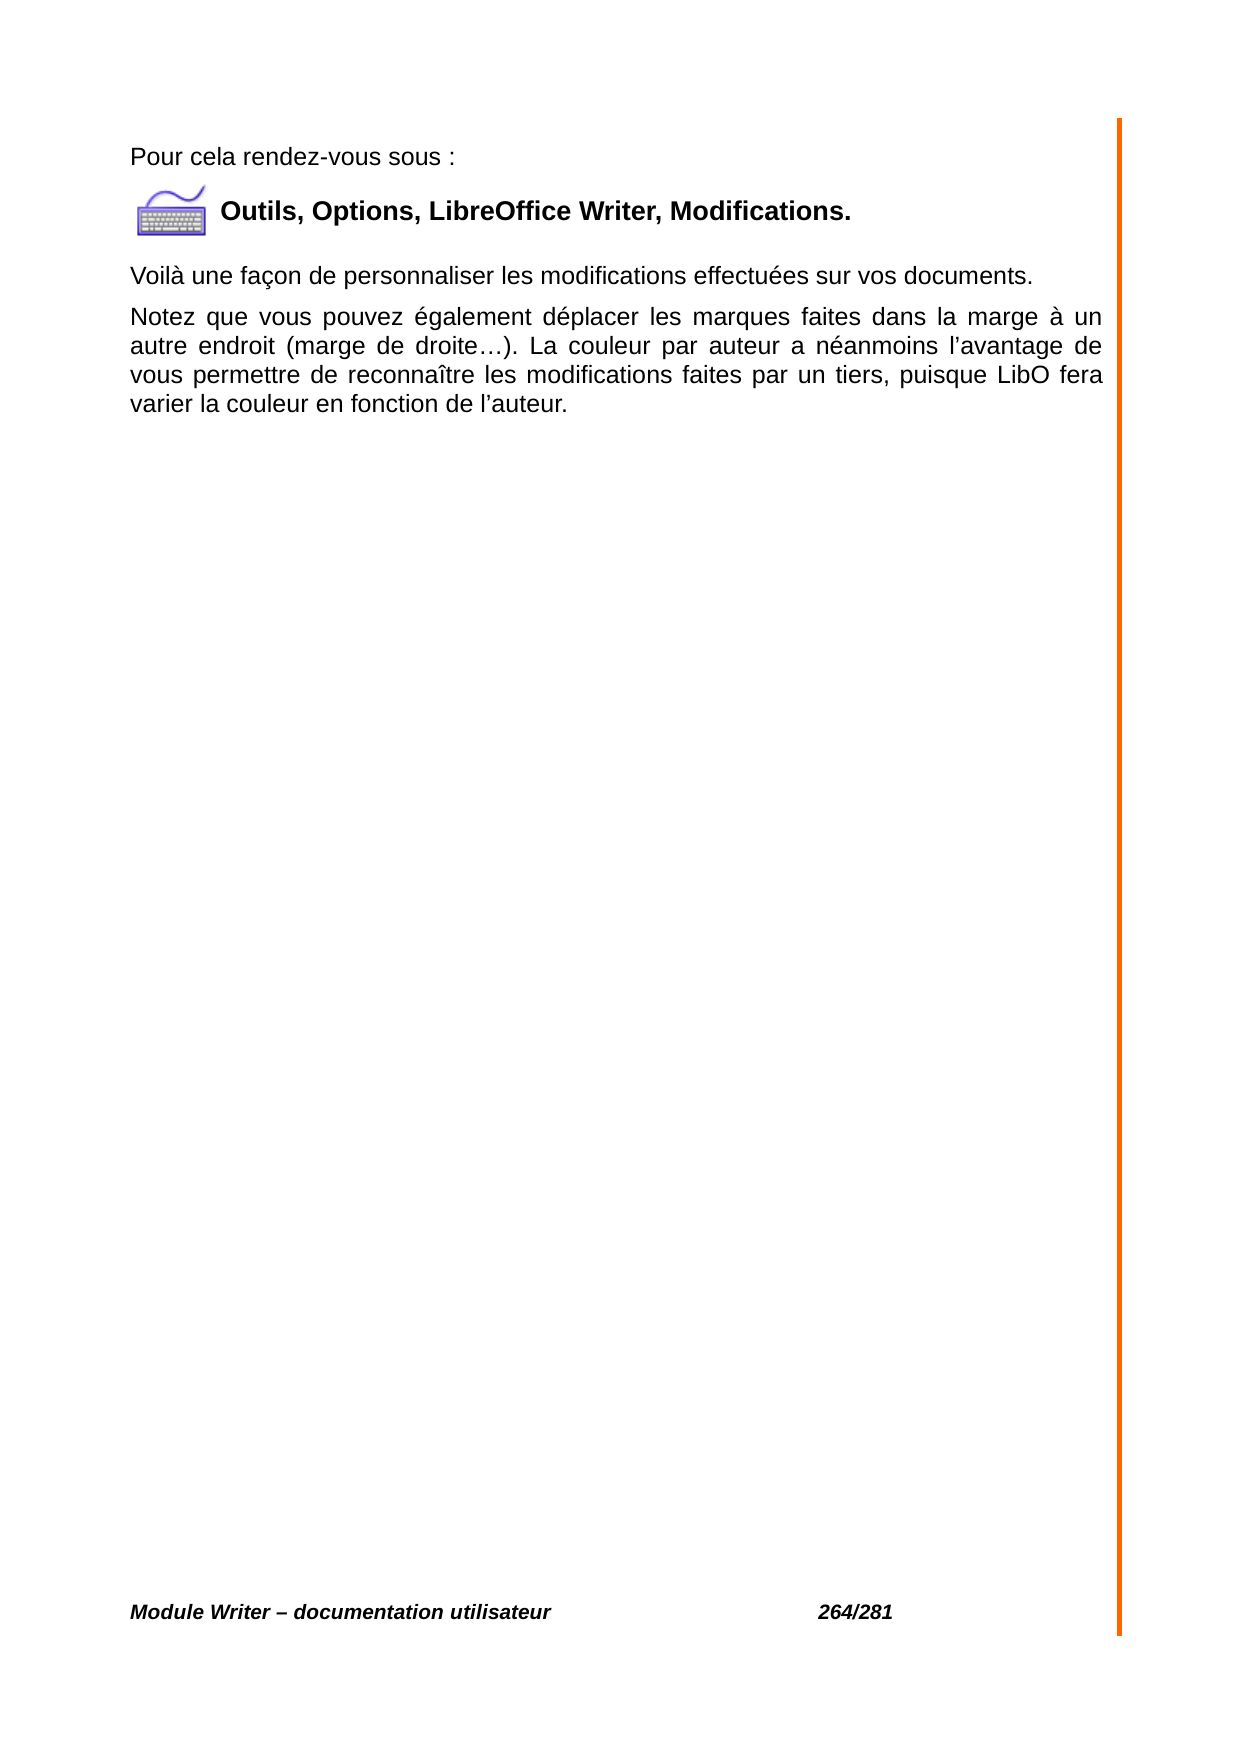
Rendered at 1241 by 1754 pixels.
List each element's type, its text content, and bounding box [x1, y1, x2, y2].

text Outils, Options, LibreOffice Writer, Modifications. [209, 194, 1105, 225]
text Pour cela rendez-vous sous : [130, 142, 1105, 171]
text Notez que vous pouvez également déplacer les marques faites dans la marge à un autre endroit (marge de droite…). La couleur par auteur a néanmoins l’avantage de vous permettre de reconnaître les modifications faites par un tiers, puisque LibO fera varier la couleur en fonction de l’auteur. [130, 302, 1105, 418]
picture [133, 174, 209, 250]
text Voilà une façon de personnaliser les modifications effectuées sur vos documents. [130, 261, 1105, 290]
